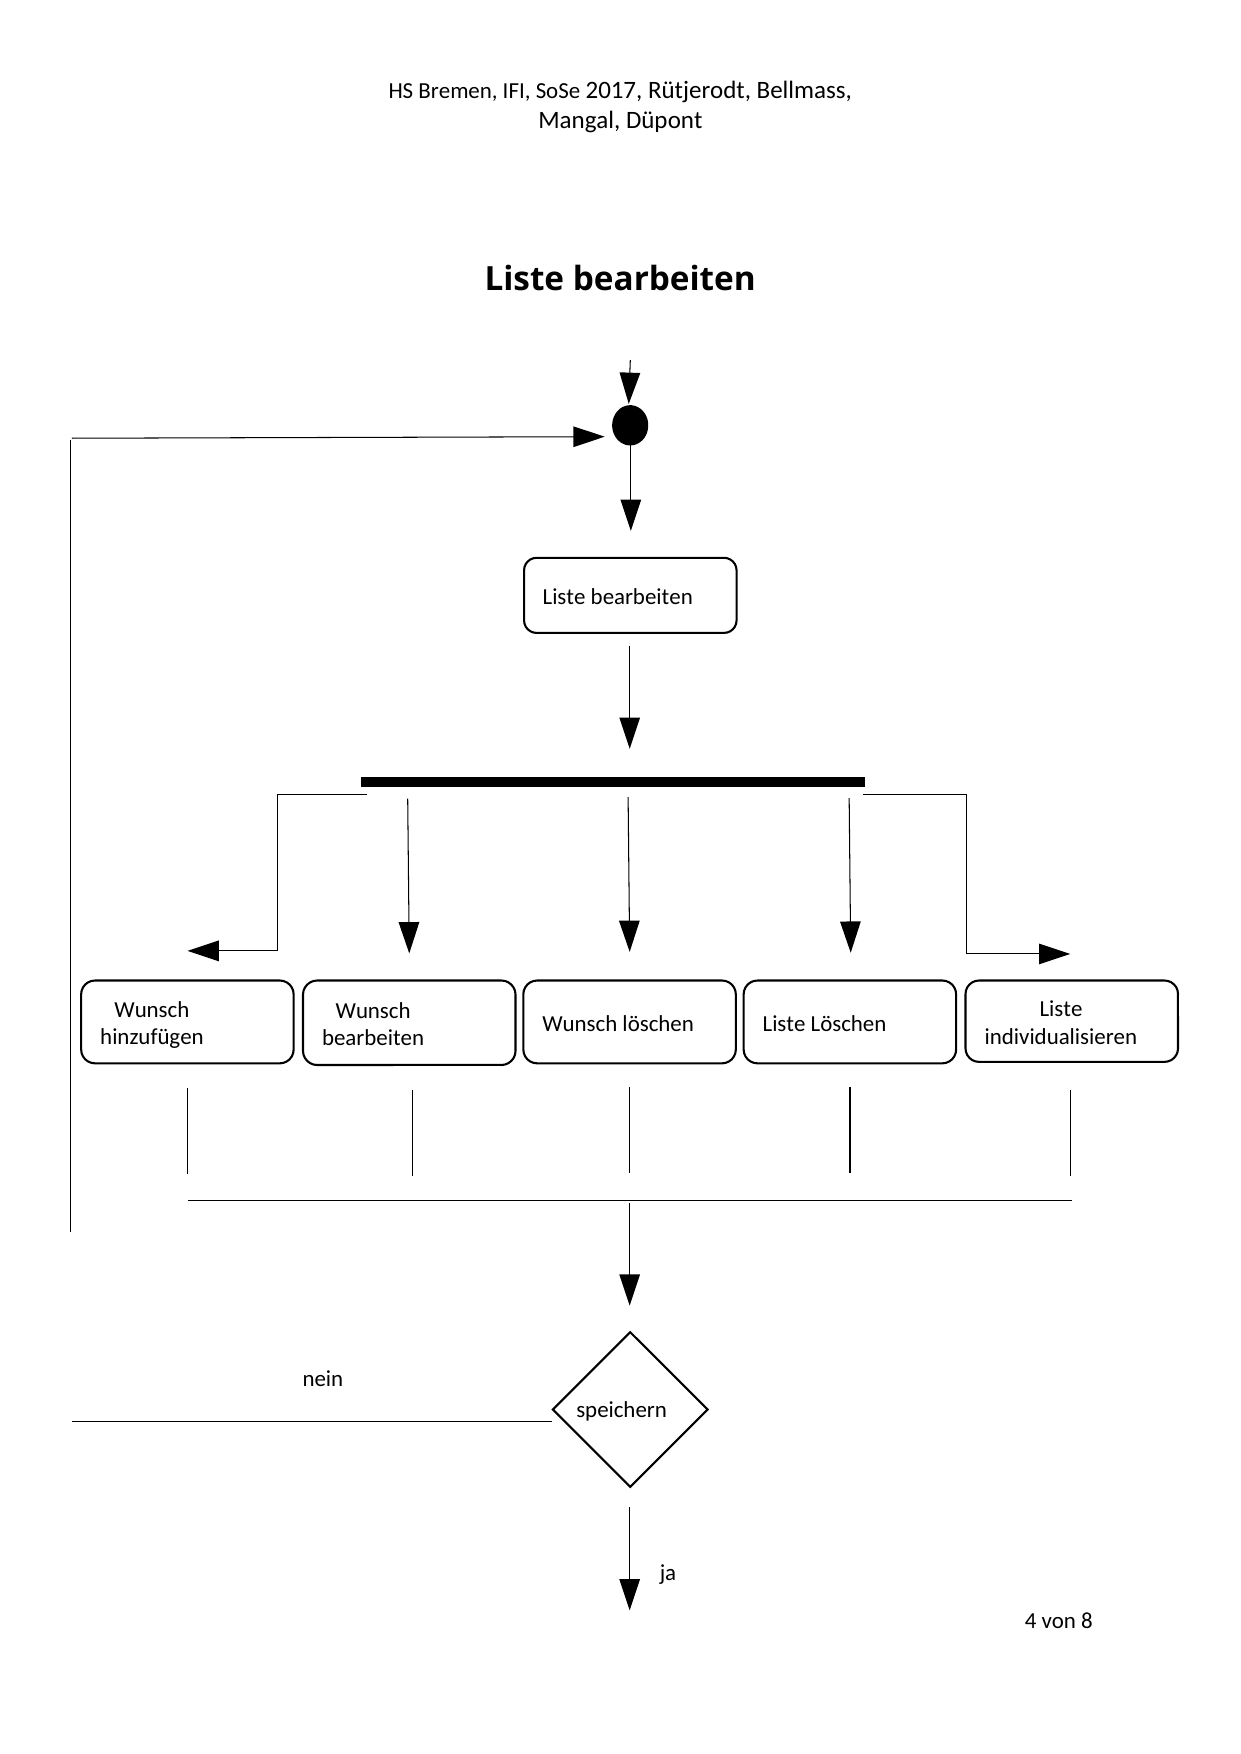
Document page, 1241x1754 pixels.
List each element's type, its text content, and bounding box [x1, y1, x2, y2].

subtitle Liste bearbeiten [148, 255, 1093, 300]
